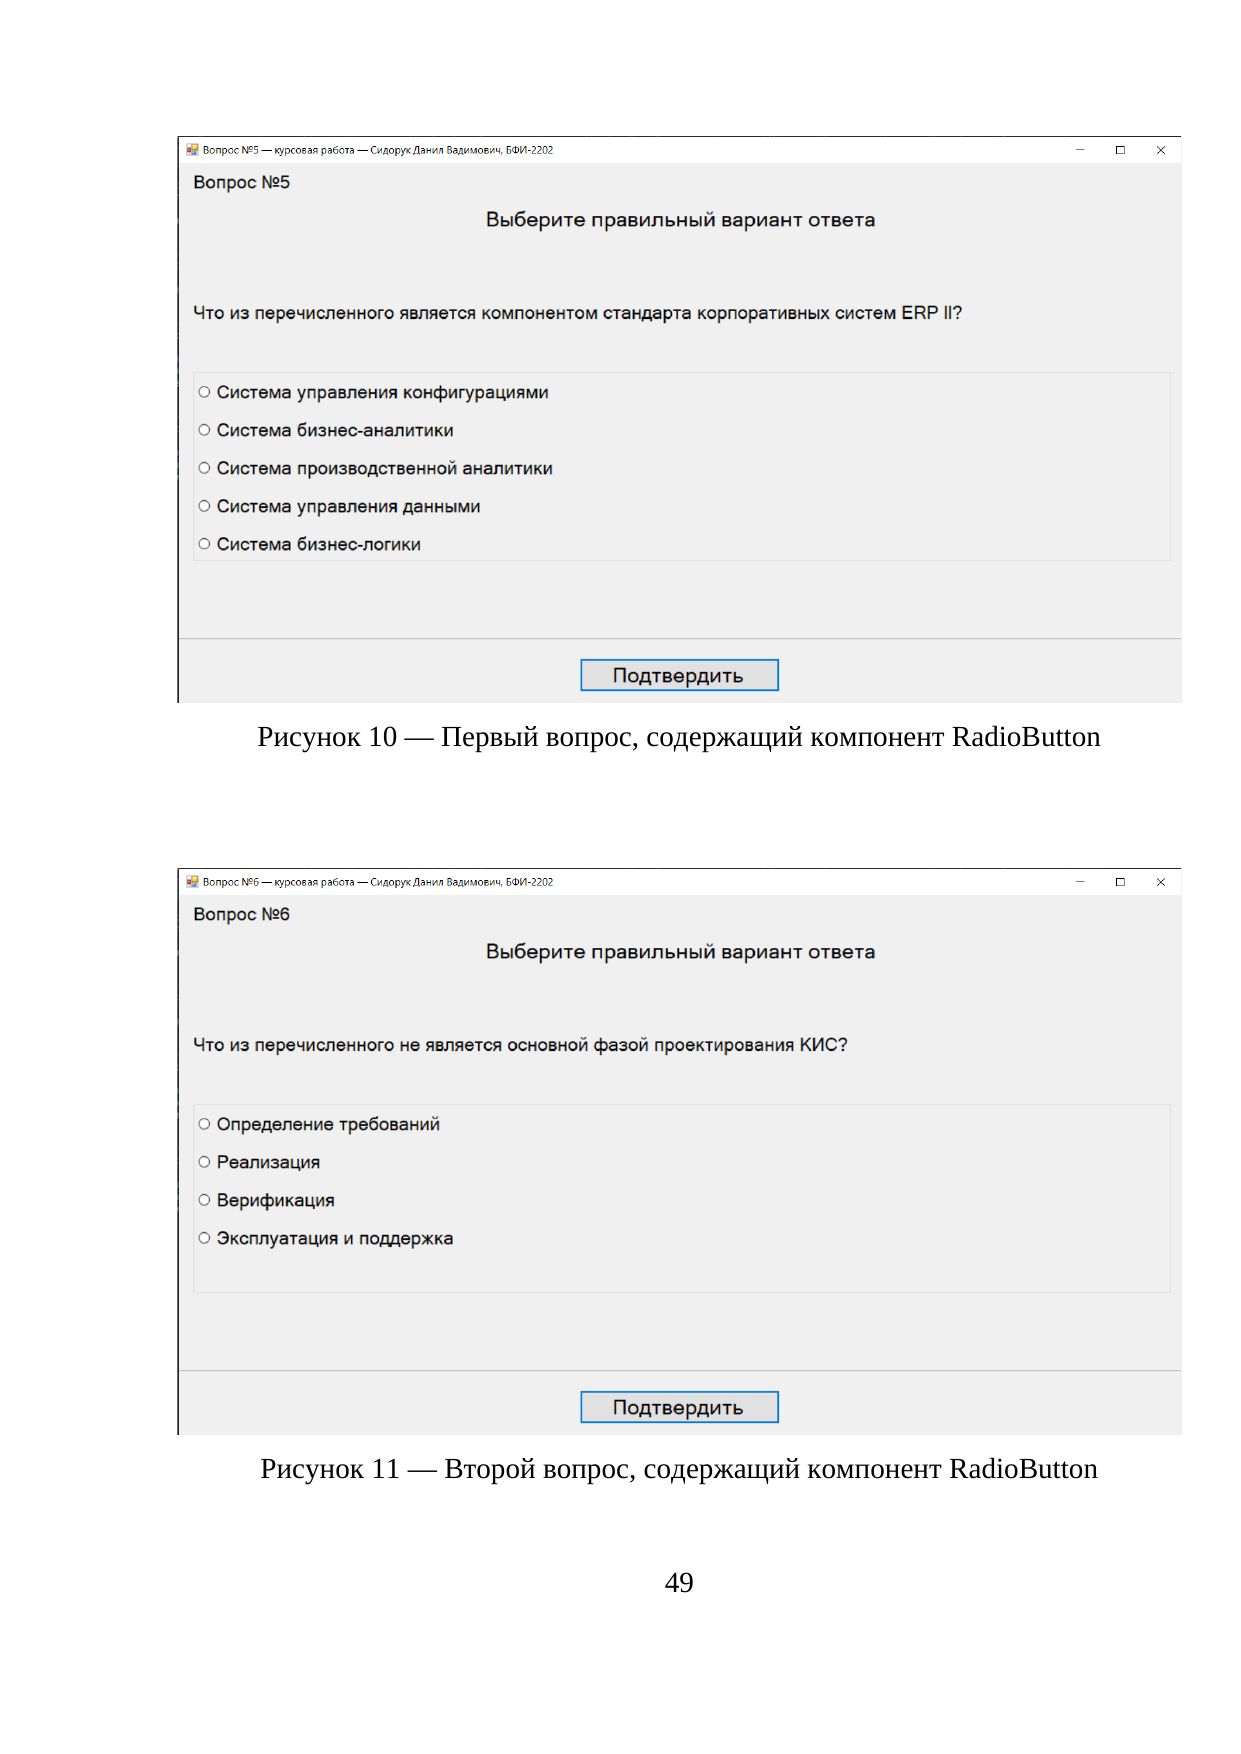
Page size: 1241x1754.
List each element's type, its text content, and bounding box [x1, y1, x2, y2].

text Рисунок 11 — Второй вопрос, содержащий компонент RadioButton [177, 1435, 1181, 1484]
text Рисунок 10 — Первый вопрос, содержащий компонент RadioButton [177, 703, 1181, 753]
picture [177, 868, 1182, 1435]
picture [177, 136, 1182, 703]
